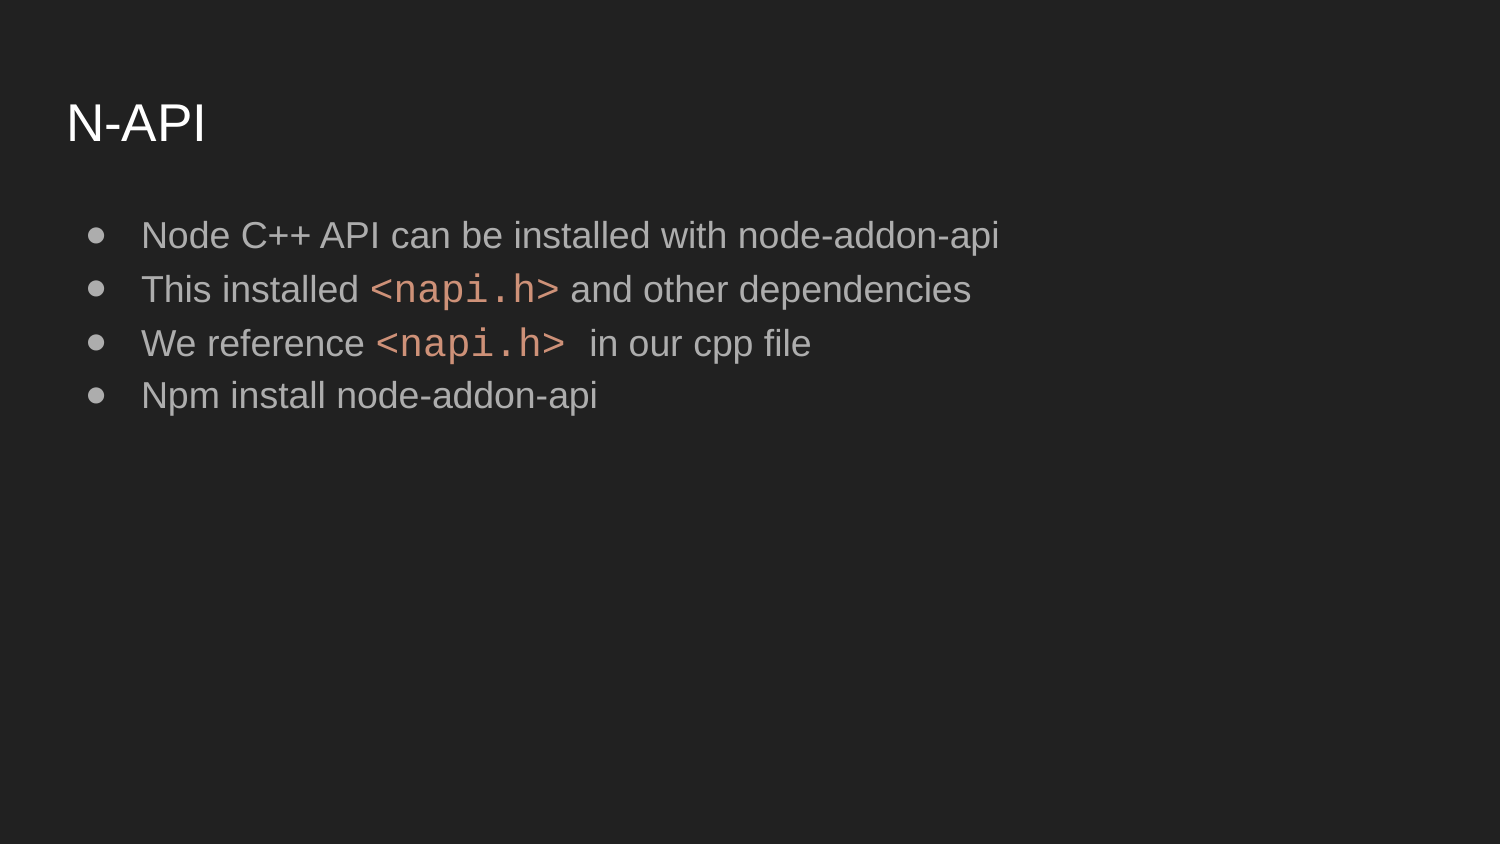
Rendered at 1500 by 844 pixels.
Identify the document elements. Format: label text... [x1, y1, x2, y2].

title N-API [51, 72, 1449, 167]
list Node C++ API can be installed with node-addon-api This installed <napi.h> and other dependencies We reference <napi.h> in our cpp file Npm install node-addon-api [51, 189, 1449, 750]
